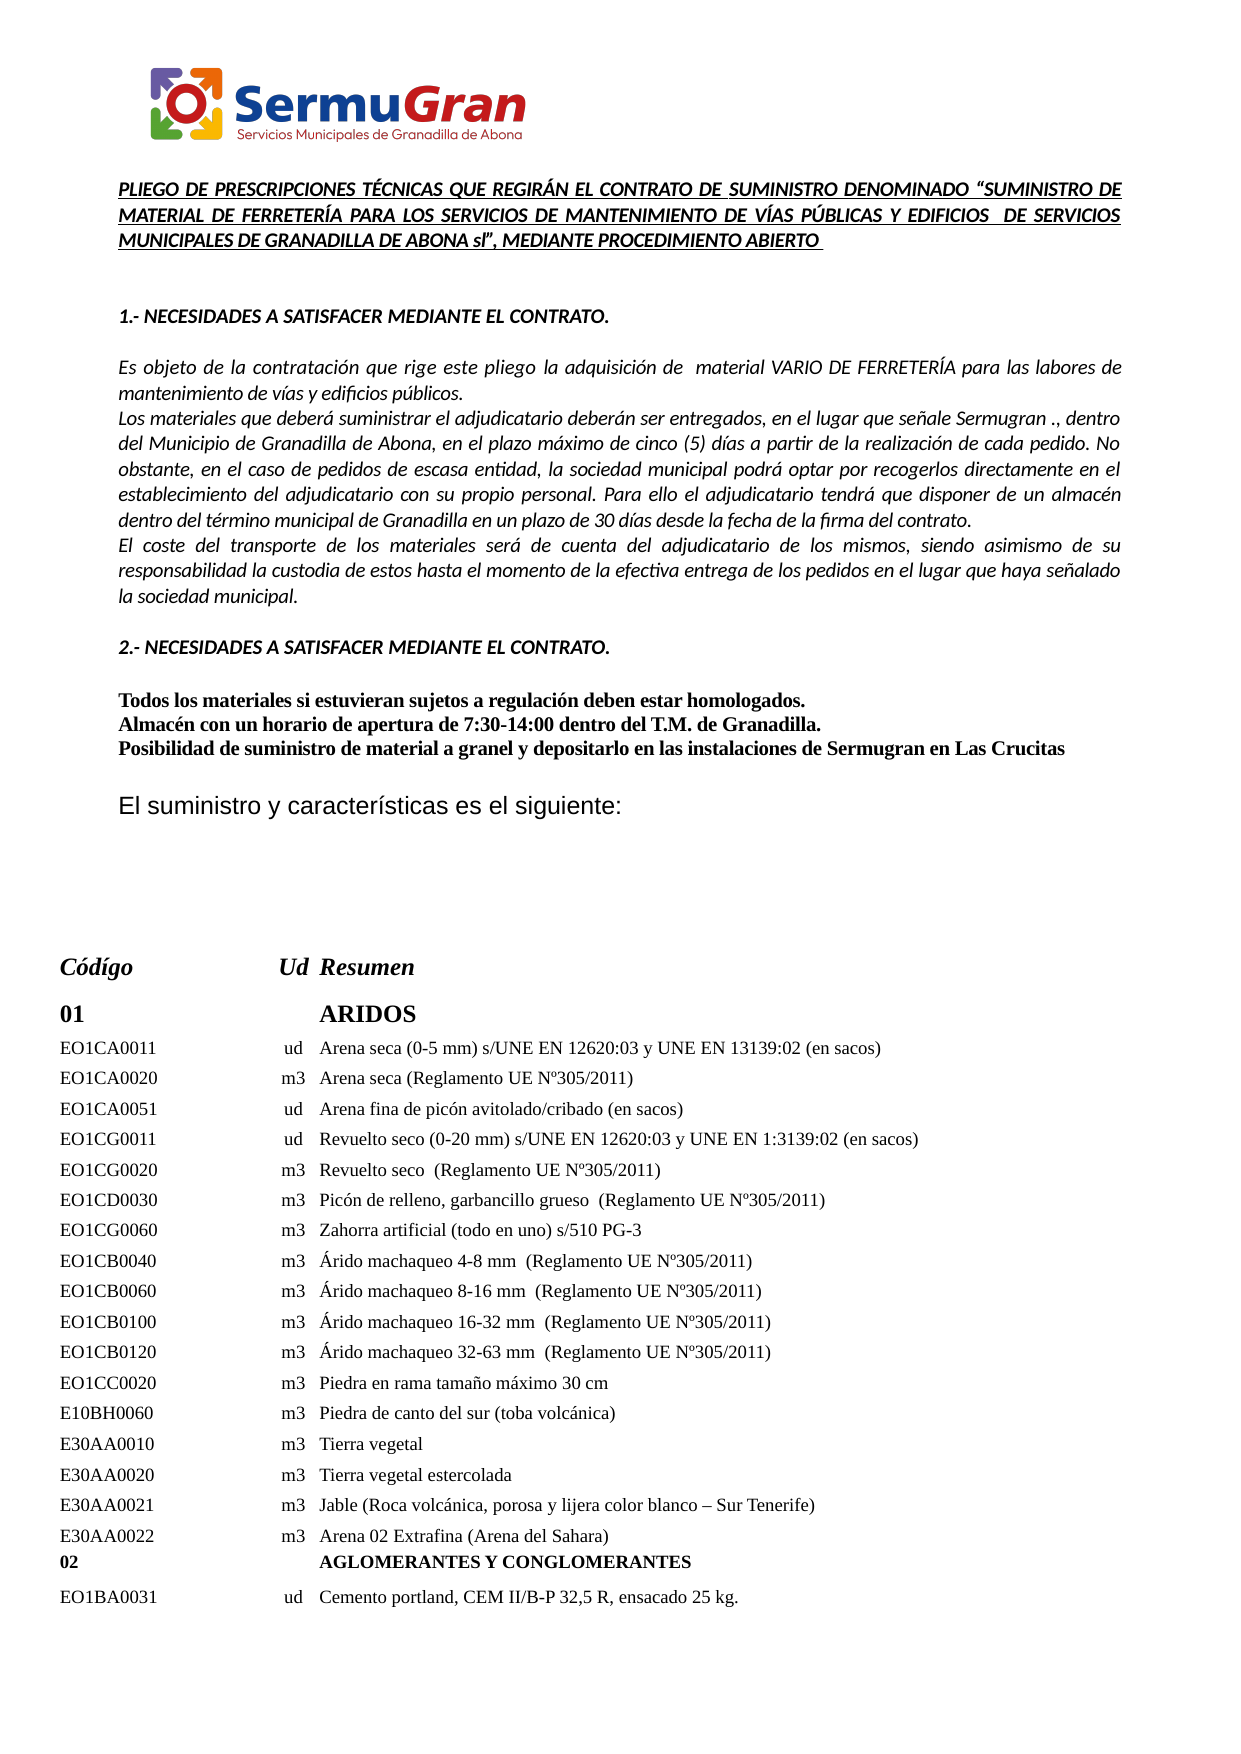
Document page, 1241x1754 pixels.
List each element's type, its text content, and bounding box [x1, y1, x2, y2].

table_cell EO1CG0020 [56, 1150, 270, 1180]
table_cell AGLOMERANTES Y CONGLOMERANTES [316, 1547, 1240, 1577]
table_cell EO1CD0030 [56, 1180, 270, 1211]
table_cell Piedra de canto del sur (toba volcánica) [316, 1394, 1240, 1423]
text Posibilidad de suministro de material a granel y depositarlo en las instalaciones de Sermugran en Las Crucitas [118, 736, 1122, 760]
text 1.- NECESIDADES A SATISFACER MEDIANTE EL CONTRATO. [118, 303, 1122, 329]
table_cell ud [270, 1089, 316, 1119]
table_cell m3 [270, 1333, 316, 1363]
table_cell m3 [270, 1241, 316, 1271]
table_cell Arena seca (Reglamento UE Nº305/2011) [316, 1058, 1240, 1089]
text MATERIAL DE FERRETERÍA PARA LOS SERVICIOS DE MANTENIMIENTO DE VÍAS PÚBLICAS Y EDIFICIOS DE SERVICIOS MUNICIPALES DE GRANADILLA DE ABONA sl”, MEDIANTE PROCEDIMIENTO ABIERTO [118, 199, 1122, 253]
text PLIEGO DE PRESCRIPCIONES TÉCNICAS QUE REGIRÁN EL CONTRATO DE SUMINISTRO DENOMINADO “SUMINISTRO DE [118, 176, 1122, 198]
table_cell Jable (Roca volcánica, porosa y lijera color blanco – Sur Tenerife) [316, 1485, 1240, 1516]
table_cell m3 [270, 1302, 316, 1333]
table_cell m3 [270, 1211, 316, 1241]
table_header Códígo [56, 935, 270, 999]
table_cell m3 [270, 1424, 316, 1454]
table_cell m3 [270, 1271, 316, 1302]
table_cell 02 [56, 1547, 270, 1577]
table_cell Cemento portland, CEM II/B-P 32,5 R, ensacado 25 kg. [316, 1577, 1240, 1607]
table_cell EO1BA0031 [56, 1577, 270, 1607]
picture [133, 83, 543, 123]
table_cell E30AA0022 [56, 1516, 270, 1547]
table_cell Árido machaqueo 32-63 mm (Reglamento UE Nº305/2011) [316, 1333, 1240, 1363]
table_cell ud [270, 1119, 316, 1150]
table_cell Árido machaqueo 8-16 mm (Reglamento UE Nº305/2011) [316, 1271, 1240, 1302]
table_cell ud [270, 1028, 316, 1058]
text Todos los materiales si estuvieran sujetos a regulación deben estar homologados. [118, 688, 1122, 712]
table_cell EO1CB0120 [56, 1333, 270, 1363]
text 2.- NECESIDADES A SATISFACER MEDIANTE EL CONTRATO. [118, 634, 1122, 659]
table_cell E10BH0060 [56, 1394, 270, 1423]
table_cell ARIDOS [316, 999, 1240, 1028]
table_header Resumen [316, 935, 1240, 999]
table_cell Árido machaqueo 16-32 mm (Reglamento UE Nº305/2011) [316, 1302, 1240, 1333]
table_cell EO1CB0040 [56, 1241, 270, 1271]
table_cell m3 [270, 1485, 316, 1516]
table_cell Piedra en rama tamaño máximo 30 cm [316, 1363, 1240, 1393]
table_header Ud [270, 935, 316, 999]
text El coste del transporte de los materiales será de cuenta del adjudicatario de los mismos, siendo asimismo de su responsabilidad la custodia de estos hasta el momento de la efectiva entrega de los pedidos en el lugar que haya señalado la sociedad municipal. [118, 532, 1122, 608]
text Los materiales que deberá suministrar el adjudicatario deberán ser entregados, en el lugar que señale Sermugran ., dentro del Municipio de Granadilla de Abona, en el plazo máximo de cinco (5) días a partir de la realización de cada pedido. No obstante, en el caso de pedidos de escasa entidad, la sociedad municipal podrá optar por recogerlos directamente en el establecimiento del adjudicatario con su propio personal. Para ello el adjudicatario tendrá que disponer de un almacén dentro del término municipal de Granadilla en un plazo de 30 días desde la fecha de la firma del contrato. [118, 405, 1122, 532]
table_cell Picón de relleno, garbancillo grueso (Reglamento UE Nº305/2011) [316, 1180, 1240, 1211]
table_cell Zahorra artificial (todo en uno) s/510 PG-3 [316, 1211, 1240, 1241]
table_cell EO1CA0051 [56, 1089, 270, 1119]
table_cell E30AA0020 [56, 1454, 270, 1485]
text Es objeto de la contratación que rige este pliego la adquisición de material VARIO DE FERRETERÍA para las labores de mantenimiento de vías y edificios públicos. [118, 354, 1122, 405]
table_cell EO1CB0060 [56, 1271, 270, 1302]
table_cell [270, 1547, 316, 1577]
table_cell ud [270, 1577, 316, 1607]
table_cell EO1CA0011 [56, 1028, 270, 1058]
table_cell Arena 02 Extrafina (Arena del Sahara) [316, 1516, 1240, 1547]
table_cell m3 [270, 1394, 316, 1423]
table_cell Revuelto seco (Reglamento UE Nº305/2011) [316, 1150, 1240, 1180]
table_cell Tierra vegetal [316, 1424, 1240, 1454]
table_cell m3 [270, 1516, 316, 1547]
table_cell EO1CC0020 [56, 1363, 270, 1393]
table_cell Revuelto seco (0-20 mm) s/UNE EN 12620:03 y UNE EN 1:3139:02 (en sacos) [316, 1119, 1240, 1150]
table_cell 01 [56, 999, 270, 1028]
table_cell [270, 999, 316, 1028]
table_cell m3 [270, 1058, 316, 1089]
table_cell m3 [270, 1150, 316, 1180]
table_cell EO1CG0060 [56, 1211, 270, 1241]
table_cell m3 [270, 1363, 316, 1393]
table_cell m3 [270, 1454, 316, 1485]
table_cell E30AA0021 [56, 1485, 270, 1516]
table_cell EO1CG0011 [56, 1119, 270, 1150]
text El suministro y características es el siguiente: [118, 791, 1122, 819]
table_cell EO1CA0020 [56, 1058, 270, 1089]
table_cell Árido machaqueo 4-8 mm (Reglamento UE Nº305/2011) [316, 1241, 1240, 1271]
text Almacén con un horario de apertura de 7:30-14:00 dentro del T.M. de Granadilla. [118, 712, 1122, 736]
table_cell Arena fina de picón avitolado/cribado (en sacos) [316, 1089, 1240, 1119]
table_cell Arena seca (0-5 mm) s/UNE EN 12620:03 y UNE EN 13139:02 (en sacos) [316, 1028, 1240, 1058]
table_cell Tierra vegetal estercolada [316, 1454, 1240, 1485]
table_cell m3 [270, 1180, 316, 1211]
table_cell EO1CB0100 [56, 1302, 270, 1333]
table_cell E30AA0010 [56, 1424, 270, 1454]
